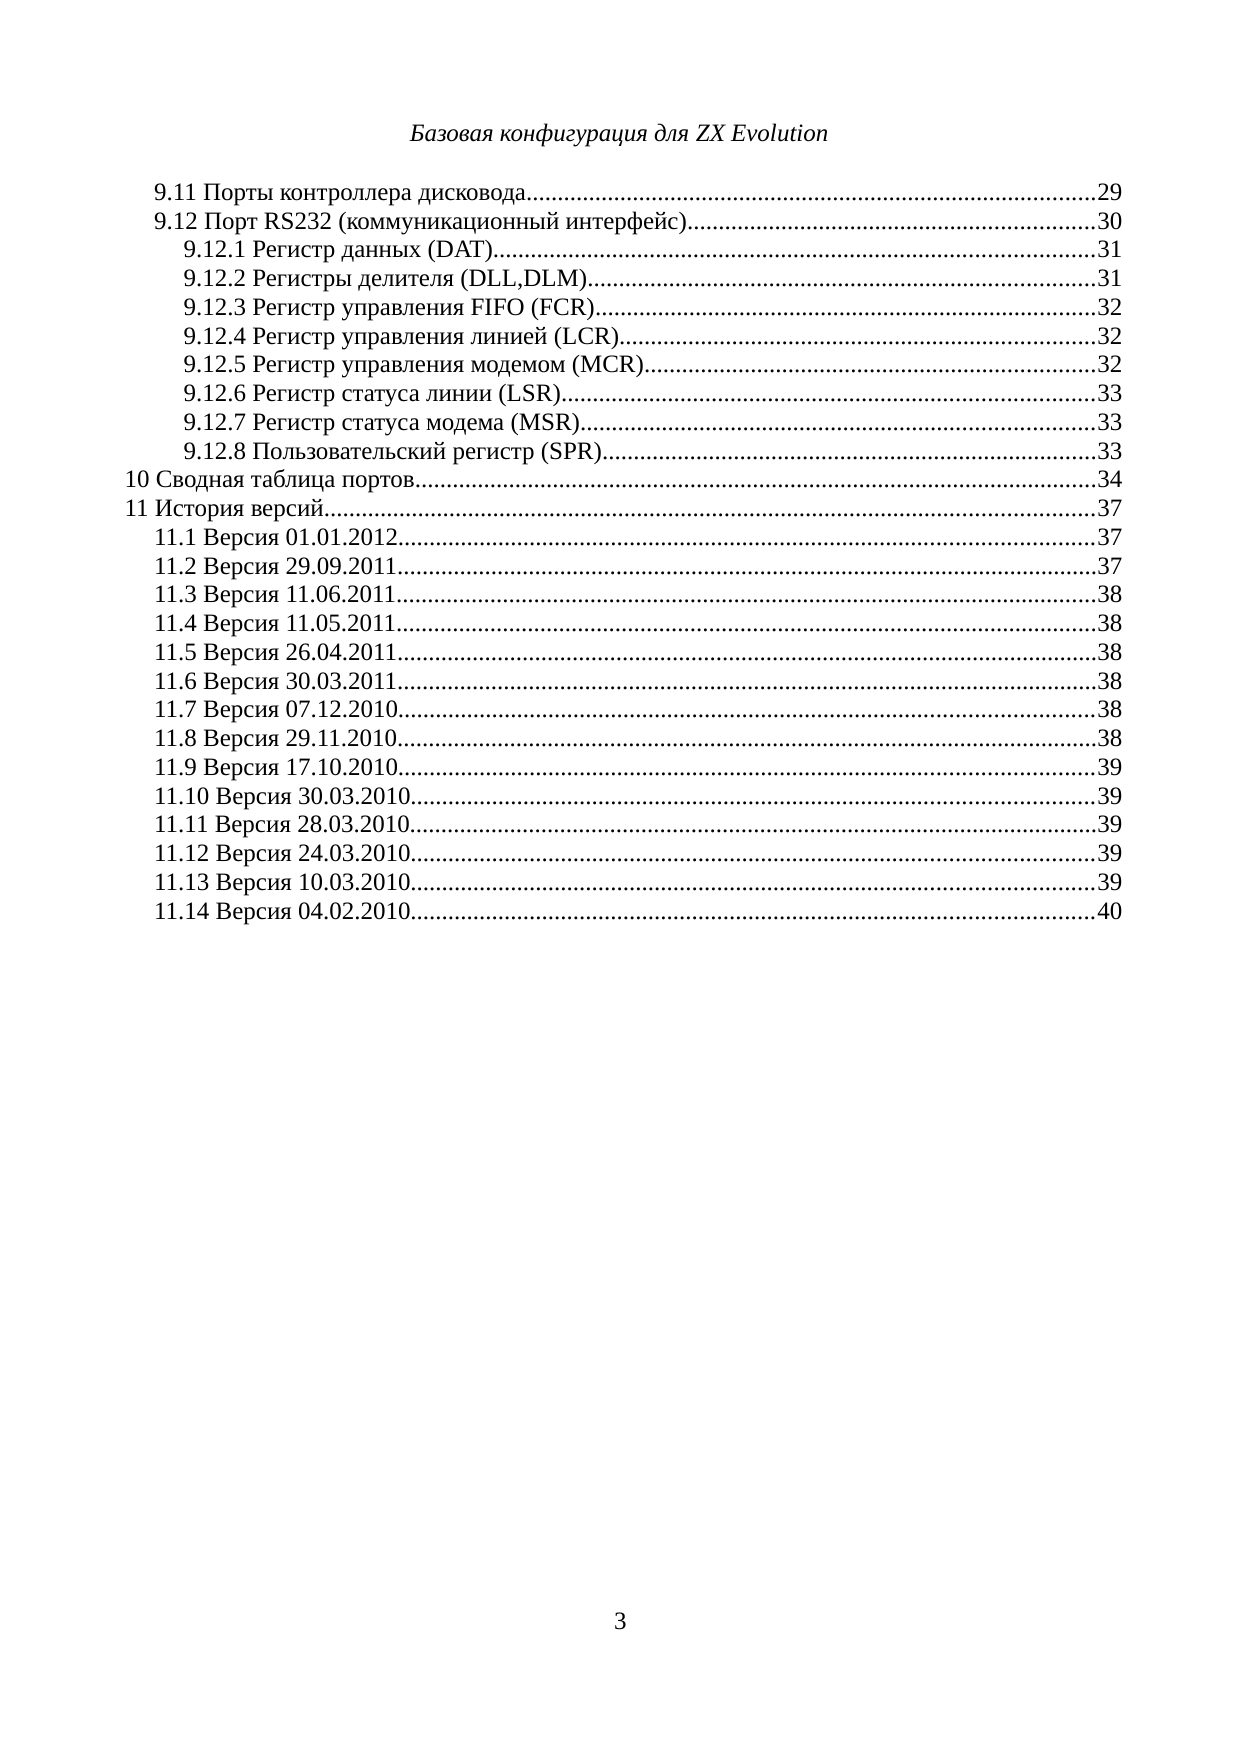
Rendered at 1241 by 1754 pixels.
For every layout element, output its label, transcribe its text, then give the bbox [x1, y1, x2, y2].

text 11.14 Версия 04.02.2010 40 [148, 896, 1122, 924]
text 9.12.1 Регистр данных (DAT) 31 [177, 234, 1122, 263]
text 11.7 Версия 07.12.2010 38 [148, 694, 1122, 723]
text 9.12.3 Регистр управления FIFO (FCR) 32 [177, 292, 1122, 321]
text 11.5 Версия 26.04.2011 38 [148, 637, 1122, 666]
text 11.4 Версия 11.05.2011 38 [148, 608, 1122, 637]
text 11 История версий 37 [118, 493, 1122, 522]
text 11.8 Версия 29.11.2010 38 [148, 723, 1122, 752]
text 11.11 Версия 28.03.2010 39 [148, 809, 1122, 838]
text 9.12.2 Регистры делителя (DLL,DLM) 31 [177, 263, 1122, 292]
text 9.12.4 Регистр управления линией (LCR) 32 [177, 321, 1122, 349]
text 11.6 Версия 30.03.2011 38 [148, 666, 1122, 694]
text 11.12 Версия 24.03.2010 39 [148, 838, 1122, 867]
text 10 Сводная таблица портов 34 [118, 464, 1122, 493]
text 9.12.5 Регистр управления модемом (MCR) 32 [177, 349, 1122, 378]
text 9.12.8 Пользовательский регистр (SPR) 33 [177, 436, 1122, 464]
text 9.12.6 Регистр статуса линии (LSR) 33 [177, 378, 1122, 407]
text 11.2 Версия 29.09.2011 37 [148, 551, 1122, 579]
text 11.10 Версия 30.03.2010 39 [148, 781, 1122, 809]
text 9.12.7 Регистр статуса модема (MSR) 33 [177, 407, 1122, 436]
text 9.12 Порт RS232 (коммуникационный интерфейс) 30 [148, 206, 1122, 234]
text 11.3 Версия 11.06.2011 38 [148, 579, 1122, 608]
text 9.11 Порты контроллера дисковода 29 [148, 177, 1122, 206]
text 11.1 Версия 01.01.2012 37 [148, 522, 1122, 551]
text 11.13 Версия 10.03.2010 39 [148, 867, 1122, 896]
text 11.9 Версия 17.10.2010 39 [148, 752, 1122, 781]
